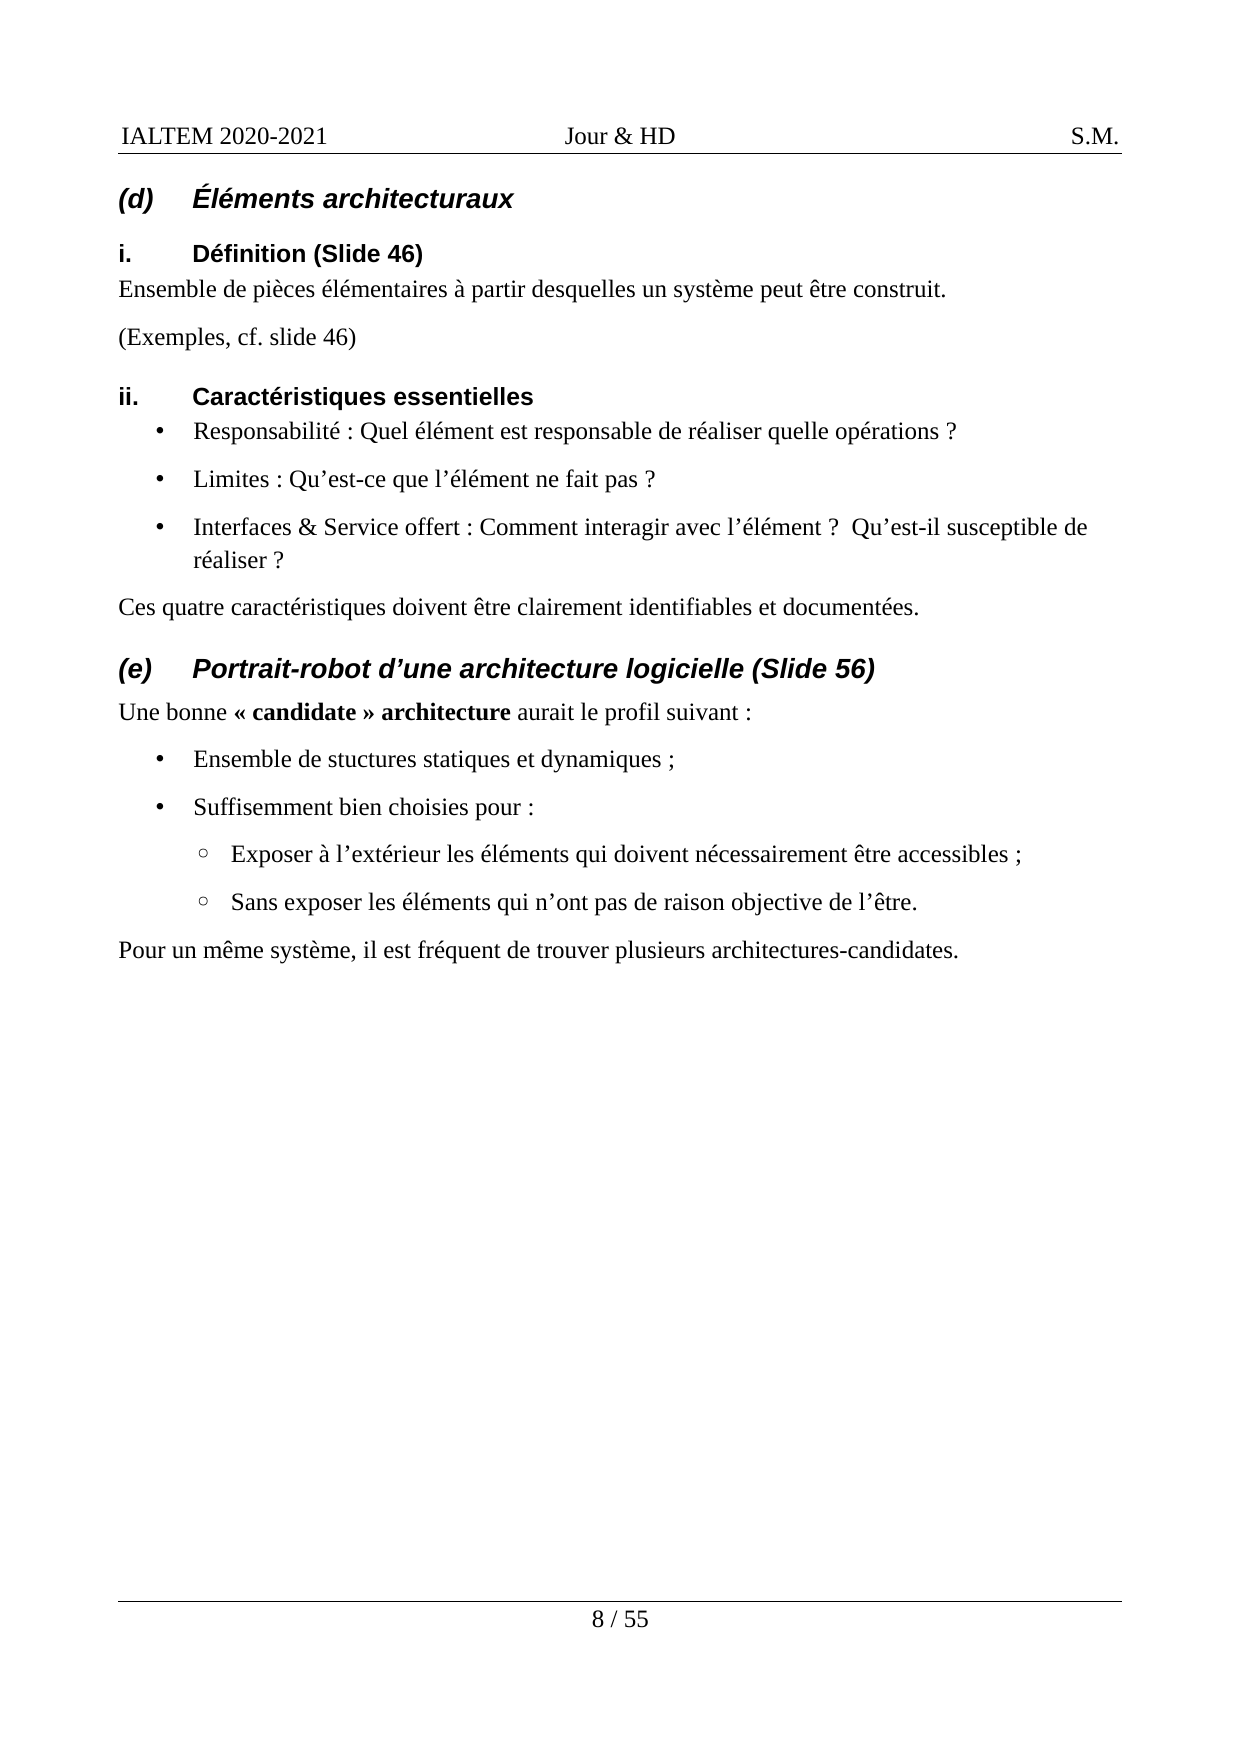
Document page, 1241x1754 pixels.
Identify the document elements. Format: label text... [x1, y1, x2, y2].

text Une bonne « candidate » architecture aurait le profil suivant : [118, 697, 1122, 726]
list Limites : Qu’est-ce que l’élément ne fait pas ? [156, 464, 1122, 493]
text Pour un même système, il est fréquent de trouver plusieurs architectures-candidates. [118, 935, 1122, 963]
text Ensemble de pièces élémentaires à partir desquelles un système peut être construit. [118, 274, 1122, 303]
list Ensemble de stuctures statiques et dynamiques ; [156, 744, 1122, 773]
list Interfaces & Service offert : Comment interagir avec l’élément ? Qu’est-il susceptible de réaliser ? [156, 512, 1122, 573]
list Exposer à l’extérieur les éléments qui doivent nécessairement être accessibles ; [193, 839, 1122, 868]
subtitle Caractéristiques essentielles [118, 382, 1122, 410]
subtitle Définition (Slide 46) [118, 239, 1122, 268]
list Suffisemment bien choisies pour : [156, 792, 1122, 821]
list Sans exposer les éléments qui n’ont pas de raison objective de l’être. [193, 887, 1122, 916]
subtitle Portrait-robot d’une architecture logicielle (Slide 56) [118, 652, 1122, 684]
subtitle Éléments architecturaux [118, 182, 1122, 214]
text Ces quatre caractéristiques doivent être clairement identifiables et documentées. [118, 592, 1122, 621]
list Responsabilité : Quel élément est responsable de réaliser quelle opérations ? [156, 416, 1122, 445]
text (Exemples, cf. slide 46) [118, 322, 1122, 350]
